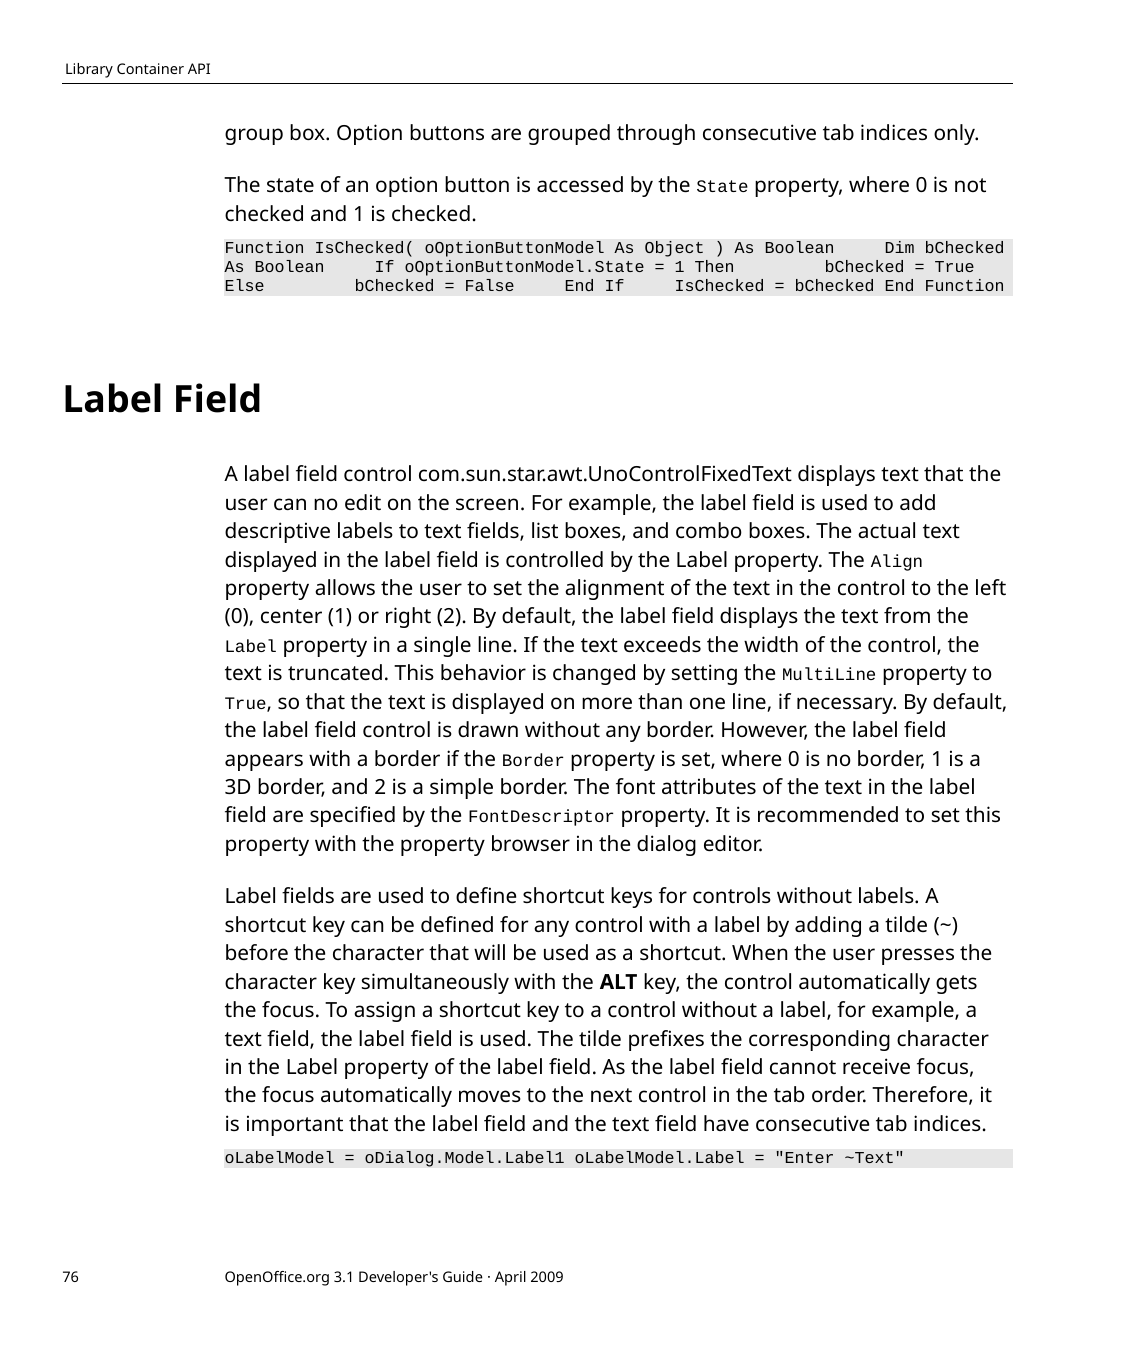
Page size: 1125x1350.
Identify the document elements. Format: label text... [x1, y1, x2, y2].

text Label fields are used to define shortcut keys for controls without labels. A shortcut key can be defined for any control with a label by adding a tilde (~) before the character that will be used as a shortcut. When the user presses the character key simultaneously with the ALT key, the control automatically gets the focus. To assign a shortcut key to a control without a label, for example, a text field, the label field is used. The tilde prefixes the corresponding character in the Label property of the label field. As the label field cannot receive focus, the focus automatically moves to the next control in the tab order. Therefore, it is important that the label field and the text field have consecutive tab indices. [224, 881, 1013, 1137]
text A label field control com.sun.star.awt.UnoControlFixedText displays text that the user can no edit on the screen. For example, the label field is used to add descriptive labels to text fields, list boxes, and combo boxes. The actual text displayed in the label field is controlled by the Label property. The Align property allows the user to set the alignment of the text in the control to the left (0), center (1) or right (2). By default, the label field displays the text from the Label property in a single line. If the text exceeds the width of the control, the text is truncated. This behavior is changed by setting the MultiLine property to True, so that the text is displayed on more than one line, if necessary. By default, the label field control is drawn without any border. However, the label field appears with a border if the Border property is set, where 0 is no border, 1 is a 3D border, and 2 is a simple border. The font attributes of the text in the label field are specified by the FontDescriptor property. It is recommended to set this property with the property browser in the dialog editor. [224, 459, 1013, 857]
text The state of an option button is accessed by the State property, where 0 is not checked and 1 is checked. [224, 171, 1013, 227]
subtitle Label Field [62, 373, 1013, 424]
text group box. Option buttons are grouped through consecutive tab indices only. [224, 118, 1013, 147]
text Function IsChecked( oOptionButtonModel As Object ) As Boolean Dim bChecked As Boolean If oOptionButtonModel.State = 1 Then bChecked = True Else bChecked = False End If IsChecked = bChecked End Function [224, 239, 1013, 296]
text oLabelModel = oDialog.Model.Label1 oLabelModel.Label = "Enter ~Text" [224, 1149, 1013, 1168]
